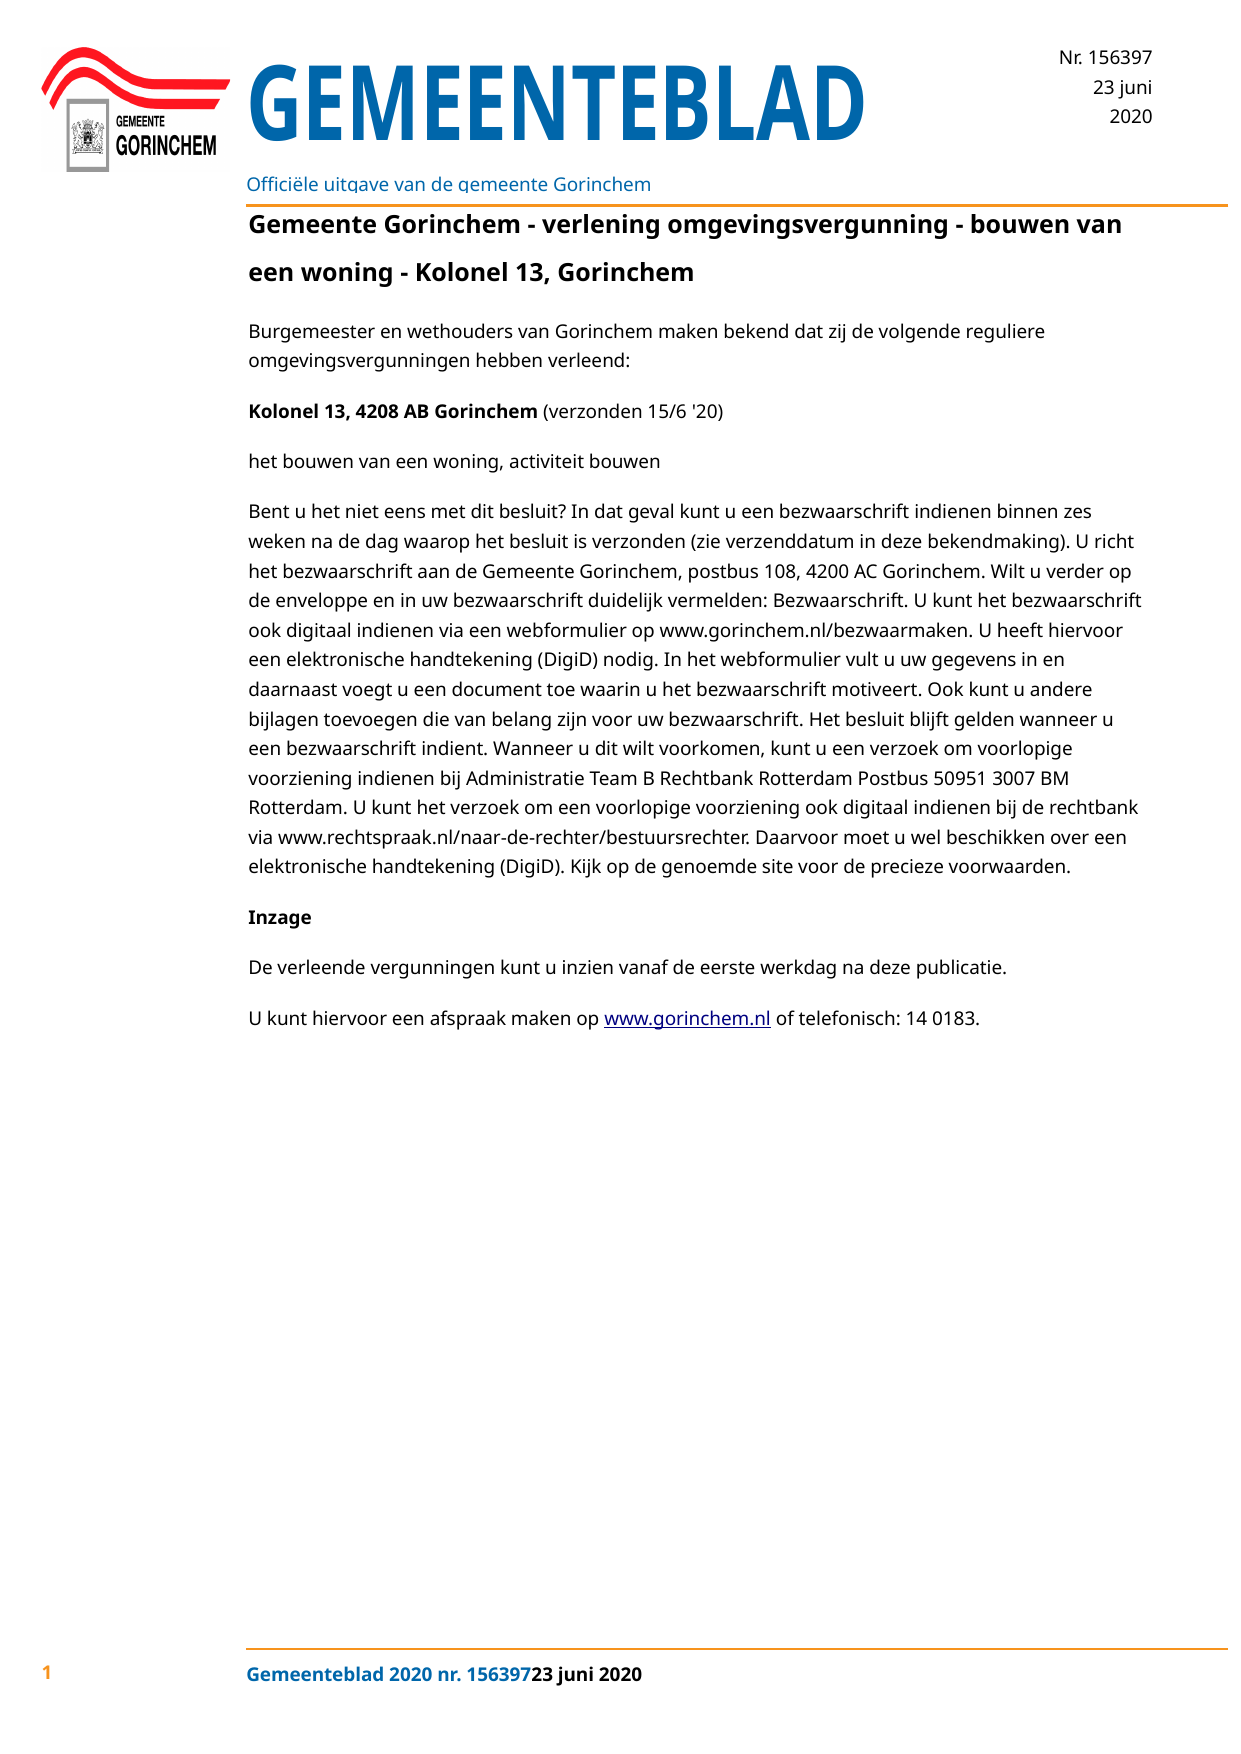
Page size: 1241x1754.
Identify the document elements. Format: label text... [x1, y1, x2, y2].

text Gemeente Gorinchem - verlening omgevingsvergunning - bouwen van een woning - Kolonel 13, Gorinchem [248, 207, 1152, 288]
text Kolonel 13, 4208 AB Gorinchem (verzonden 15/6 '20) [248, 398, 1152, 424]
text Burgemeester en wethouders van Gorinchem maken bekend dat zij de volgende reguliere omgevingsvergunningen hebben verleend: [248, 318, 1152, 373]
text De verleende vergunningen kunt u inzien vanaf de eerste werkdag na deze publicatie. [248, 954, 1152, 980]
text het bouwen van een woning, activiteit bouwen [248, 448, 1152, 474]
picture [41, 47, 231, 172]
text Bent u het niet eens met dit besluit? In dat geval kunt u een bezwaarschrift indienen binnen zes weken na de dag waarop het besluit is verzonden (zie verzenddatum in deze bekendmaking). U richt het bezwaarschrift aan de Gemeente Gorinchem, postbus 108, 4200 AC Gorinchem. Wilt u verder op de enveloppe en in uw bezwaarschrift duidelijk vermelden: Bezwaarschrift. U kunt het bezwaarschrift ook digitaal indienen via een webformulier op www.gorinchem.nl/bezwaarmaken. U heeft hiervoor een elektronische handtekening (DigiD) nodig. In het webformulier vult u uw gegevens in en daarnaast voegt u een document toe waarin u het bezwaarschrift motiveert. Ook kunt u andere bijlagen toevoegen die van belang zijn voor uw bezwaarschrift. Het besluit blijft gelden wanneer u een bezwaarschrift indient. Wanneer u dit wilt voorkomen, kunt u een verzoek om voorlopige voorziening indienen bij Administratie Team B Rechtbank Rotterdam Postbus 50951 3007 BM Rotterdam. U kunt het verzoek om een voorlopige voorziening ook digitaal indienen bij de rechtbank via www.rechtspraak.nl/naar-de-rechter/bestuursrechter. Daarvoor moet u wel beschikken over een elektronische handtekening (DigiD). Kijk op de genoemde site voor de precieze voorwaarden. [248, 499, 1152, 879]
text Inzage [248, 904, 1152, 930]
text U kunt hiervoor een afspraak maken op www.gorinchem.nl of telefonisch: 14 0183. [248, 1005, 1152, 1031]
